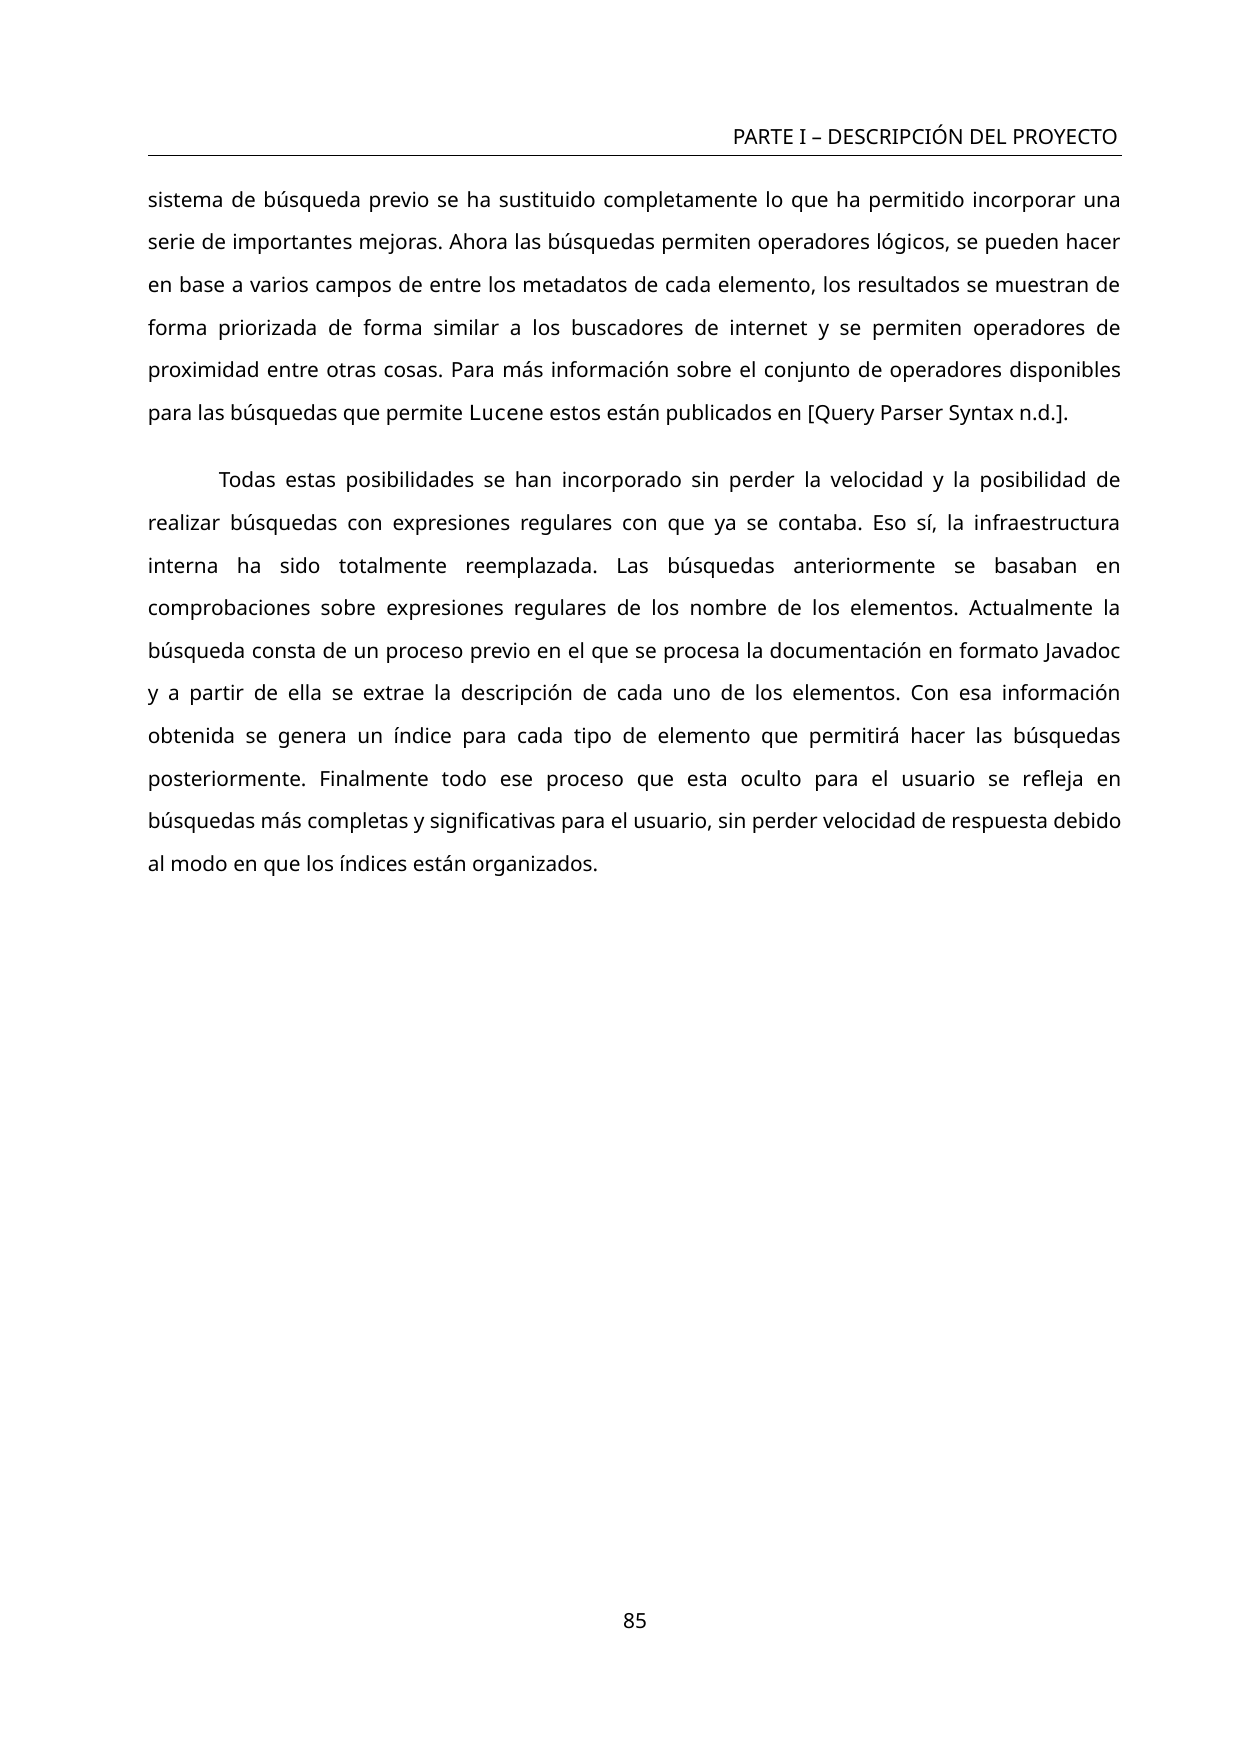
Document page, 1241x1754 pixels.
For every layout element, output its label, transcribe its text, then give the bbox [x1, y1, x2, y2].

text sistema de búsqueda previo se ha sustituido completamente lo que ha permitido incorporar una serie de importantes mejoras. Ahora las búsquedas permiten operadores lógicos, se pueden hacer en base a varios campos de entre los metadatos de cada elemento, los resultados se muestran de forma priorizada de forma similar a los buscadores de internet y se permiten operadores de proximidad entre otras cosas. Para más información sobre el conjunto de operadores disponibles para las búsquedas que permite Lucene estos están publicados en [Query Parser Syntax n.d.]. [148, 185, 1122, 426]
text Todas estas posibilidades se han incorporado sin perder la velocidad y la posibilidad de realizar búsquedas con expresiones regulares con que ya se contaba. Eso sí, la infraestructura interna ha sido totalmente reemplazada. Las búsquedas anteriormente se basaban en comprobaciones sobre expresiones regulares de los nombre de los elementos. Actualmente la búsqueda consta de un proceso previo en el que se procesa la documentación en formato Javadoc y a partir de ella se extrae la descripción de cada uno de los elementos. Con esa información obtenida se genera un índice para cada tipo de elemento que permitirá hacer las búsquedas posteriormente. Finalmente todo ese proceso que esta oculto para el usuario se refleja en búsquedas más completas y significativas para el usuario, sin perder velocidad de respuesta debido al modo en que los índices están organizados. [148, 466, 1122, 877]
